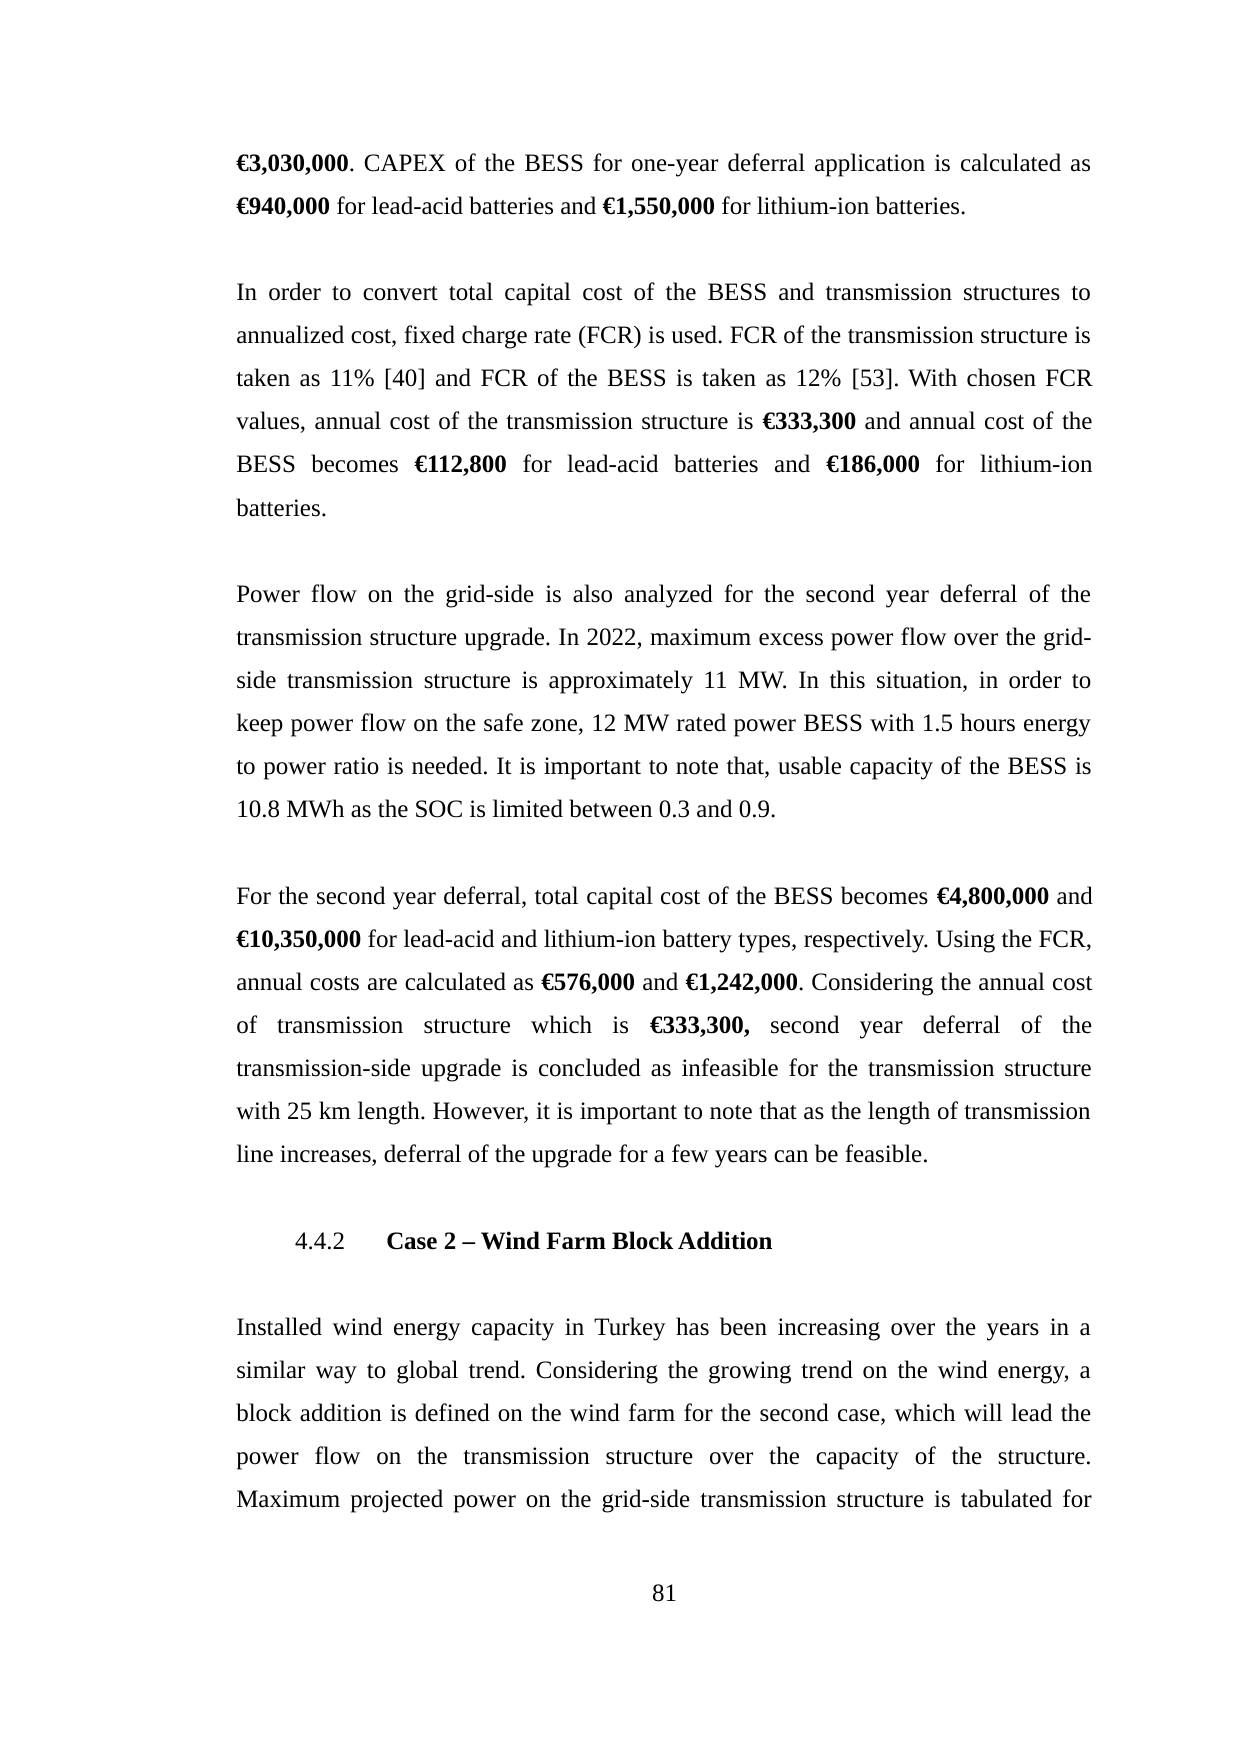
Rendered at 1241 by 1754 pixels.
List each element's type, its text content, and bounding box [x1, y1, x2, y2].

text In order to convert total capital cost of the BESS and transmission structures to annualized cost, fixed charge rate (FCR) is used. FCR of the transmission structure is taken as 11% [40]⁠ and FCR of the BESS is taken as 12% [53]⁠. With chosen FCR values, annual cost of the transmission structure is €333,300 and annual cost of the BESS becomes €112,800 for lead-acid batteries and €186,000 for lithium-ion batteries. [236, 277, 1093, 521]
text Power flow on the grid-side is also analyzed for the second year deferral of the transmission structure upgrade. In 2022, maximum excess power flow over the grid-side transmission structure is approximately 11 MW. In this situation, in order to keep power flow on the safe zone, 12 MW rated power BESS with 1.5 hours energy to power ratio is needed. It is important to note that, usable capacity of the BESS is 10.8 MWh as the SOC is limited between 0.3 and 0.9. [236, 579, 1093, 823]
text Installed wind energy capacity in Turkey has been increasing over the years in a similar way to global trend. Considering the growing trend on the wind energy, a block addition is defined on the wind farm for the second case, which will lead the power flow on the transmission structure over the capacity of the structure. Maximum projected power on the grid-side transmission structure is tabulated for [236, 1312, 1093, 1513]
list Case 2 – Wind Farm Block Addition [295, 1226, 1093, 1254]
text €3,030,000. CAPEX of the BESS for one-year deferral application is calculated as €940,000 for lead-acid batteries and €1,550,000 for lithium-ion batteries. [236, 148, 1093, 219]
text For the second year deferral, total capital cost of the BESS becomes €4,800,000 and €10,350,000 for lead-acid and lithium-ion battery types, respectively. Using the FCR, annual costs are calculated as €576,000 and €1,242,000. Considering the annual cost of transmission structure which is €333,300, second year deferral of the transmission-side upgrade is concluded as infeasible for the transmission structure with 25 km length. However, it is important to note that as the length of transmission line increases, deferral of the upgrade for a few years can be feasible. [236, 881, 1093, 1168]
